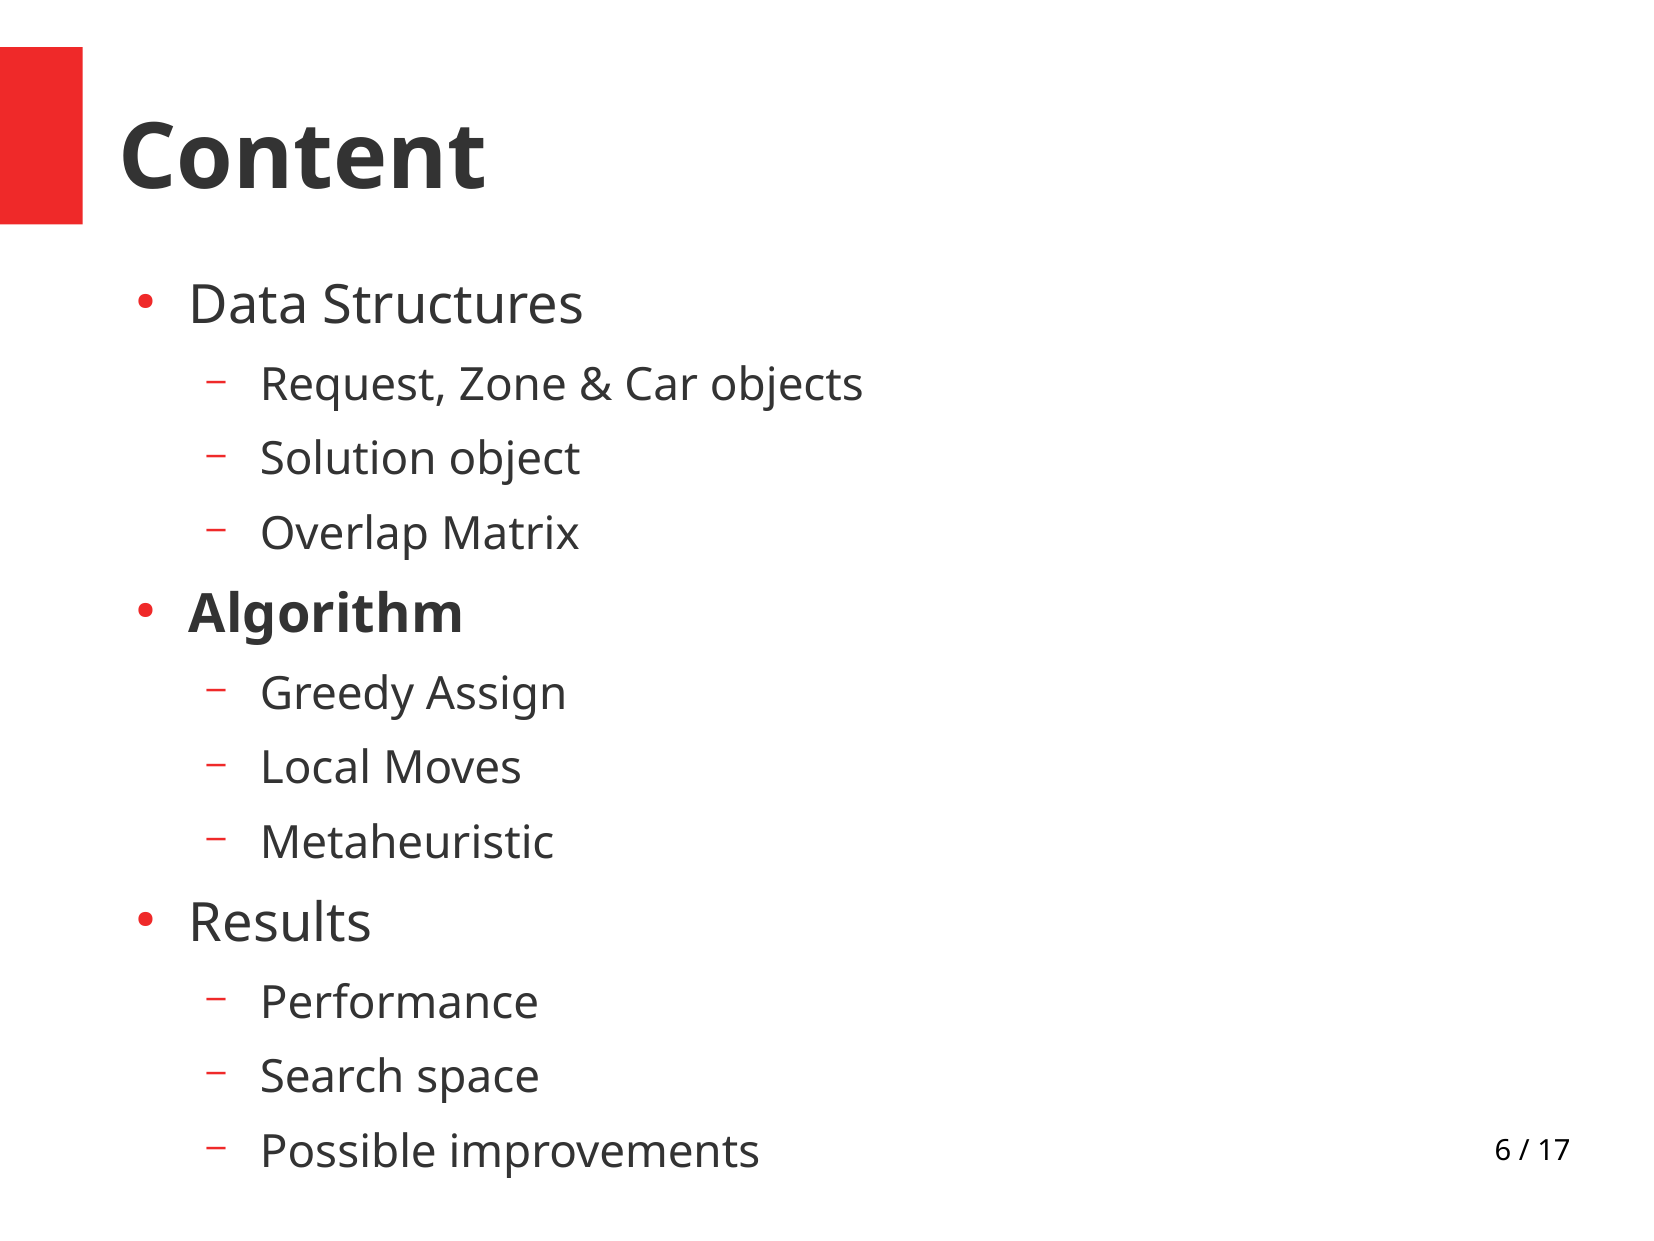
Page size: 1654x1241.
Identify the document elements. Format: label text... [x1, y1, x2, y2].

list Data Structures Request, Zone & Car objects Solution object Overlap Matrix Algorithm Greedy Assign Local Moves Metaheuristic Results Performance Search space Possible improvements [118, 265, 1536, 1181]
title Content [118, 49, 1571, 257]
